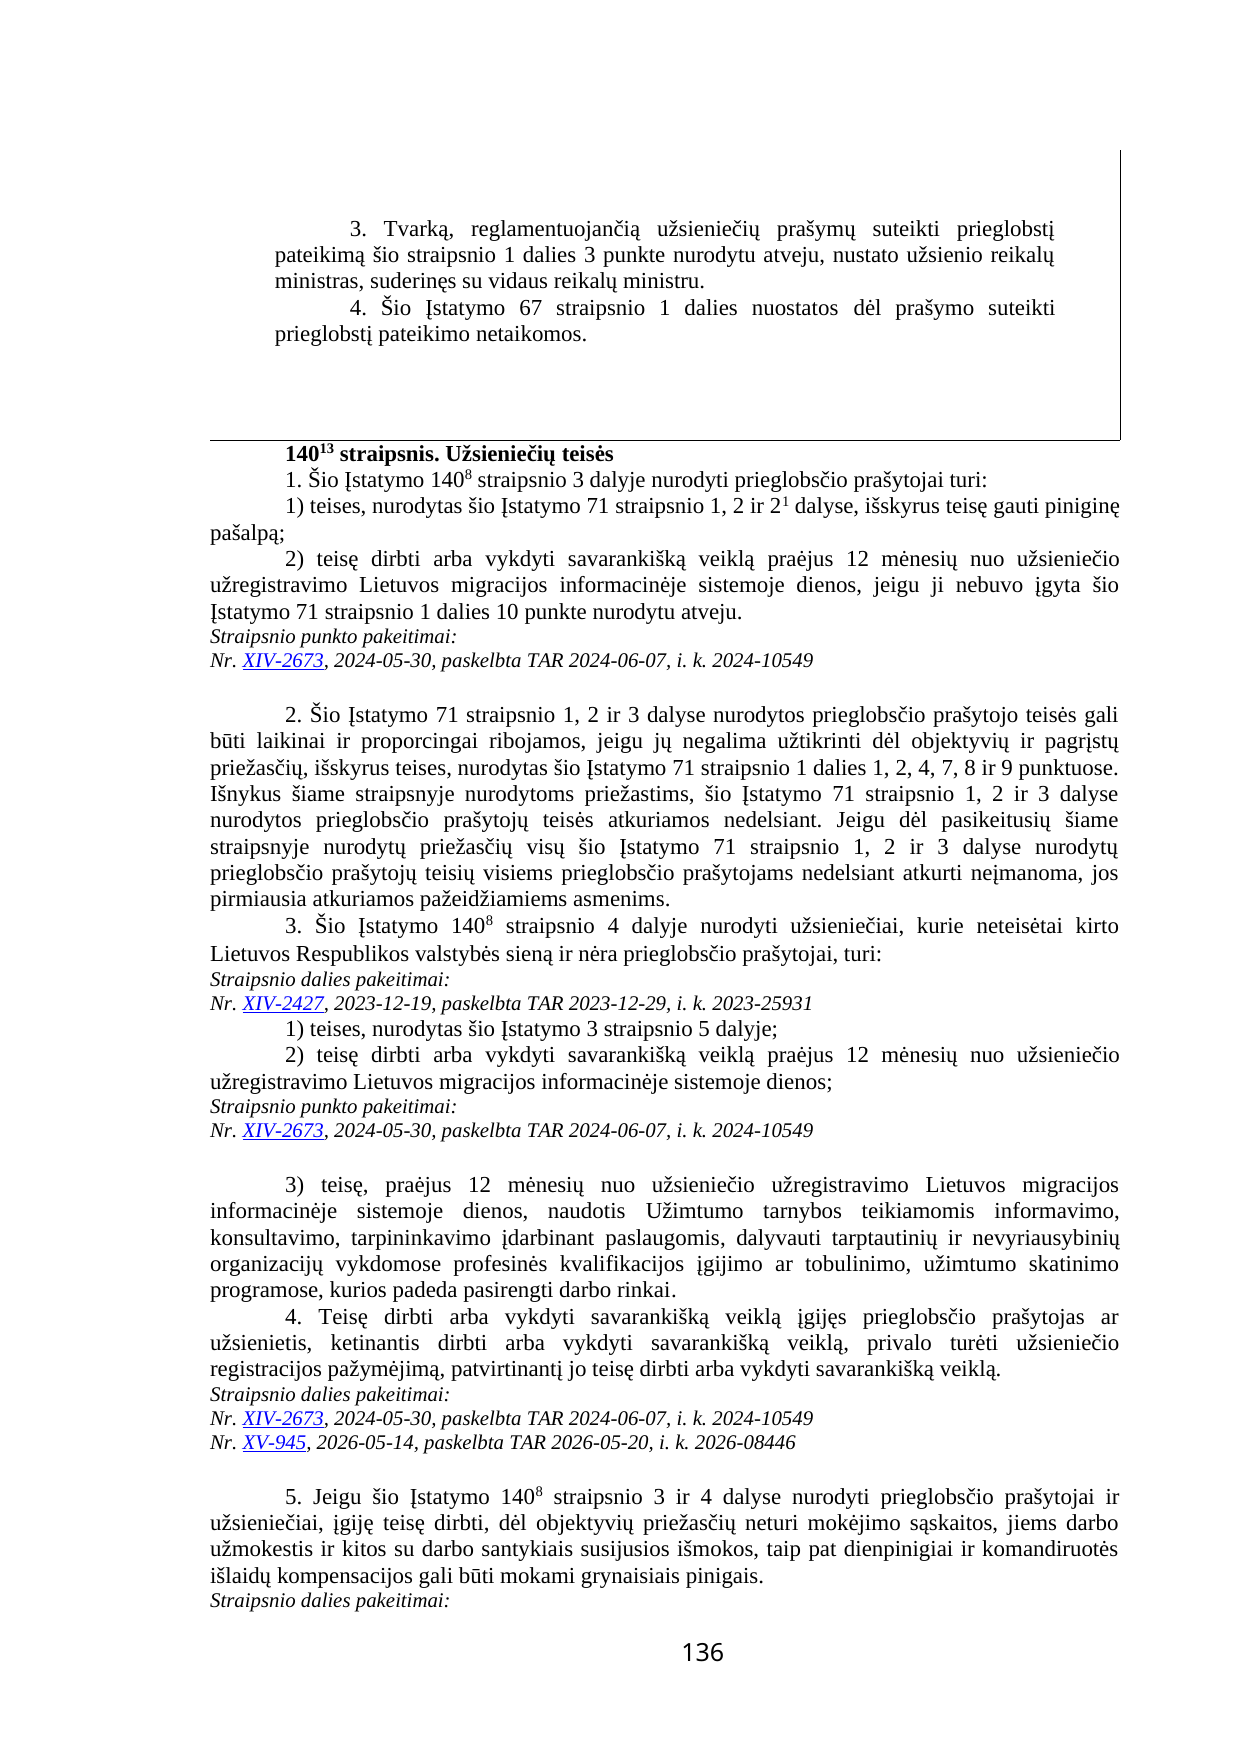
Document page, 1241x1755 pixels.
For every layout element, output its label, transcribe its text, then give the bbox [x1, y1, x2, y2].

text Straipsnio dalies pakeitimai: [210, 967, 1120, 991]
text 1. Šio Įstatymo 1408 straipsnio 3 dalyje nurodyti prieglobsčio prašytojai turi: [210, 466, 1120, 492]
text 1) teises, nurodytas šio Įstatymo 71 straipsnio 1, 2 ir 21 dalyse, išskyrus teisę gauti piniginę pašalpą; [210, 492, 1120, 545]
text Straipsnio dalies pakeitimai: [210, 1382, 1120, 1406]
text 4. Šio Įstatymo 67 straipsnio 1 dalies nuostatos dėl prašymo suteikti prieglobstį pateikimo netaikomos. [210, 294, 1120, 346]
text 1) teises, nurodytas šio Įstatymo 3 straipsnio 5 dalyje; [210, 1015, 1120, 1041]
text 14013 straipsnis. Užsieniečių teisės [210, 440, 1120, 466]
text Straipsnio punkto pakeitimai: [210, 624, 1120, 648]
text 2) teisę dirbti arba vykdyti savarankišką veiklą praėjus 12 mėnesių nuo užsieniečio užregistravimo Lietuvos migracijos informacinėje sistemoje dienos, jeigu ji nebuvo įgyta šio Įstatymo 71 straipsnio 1 dalies 10 punkte nurodytu atveju. [210, 545, 1120, 624]
text 3. Tvarką, reglamentuojančią užsieniečių prašymų suteikti prieglobstį pateikimą šio straipsnio 1 dalies 3 punkte nurodytu atveju, nustato užsienio reikalų ministras, suderinęs su vidaus reikalų ministru. [210, 150, 1120, 294]
text Straipsnio punkto pakeitimai: [210, 1094, 1120, 1118]
text 4. Teisę dirbti arba vykdyti savarankišką veiklą įgijęs prieglobsčio prašytojas ar užsienietis, ketinantis dirbti arba vykdyti savarankišką veiklą, privalo turėti užsieniečio registracijos pažymėjimą, patvirtinantį jo teisę dirbti arba vykdyti savarankišką veiklą. [210, 1303, 1120, 1382]
text 2) teisę dirbti arba vykdyti savarankišką veiklą praėjus 12 mėnesių nuo užsieniečio užregistravimo Lietuvos migracijos informacinėje sistemoje dienos; [210, 1041, 1120, 1094]
text 3. Šio Įstatymo 1408 straipsnio 4 dalyje nurodyti užsieniečiai, kurie neteisėtai kirto Lietuvos Respublikos valstybės sieną ir nėra prieglobsčio prašytojai, turi: [210, 912, 1120, 967]
text 5. Jeigu šio Įstatymo 1408 straipsnio 3 ir 4 dalyse nurodyti prieglobsčio prašytojai ir užsieniečiai, įgiję teisę dirbti, dėl objektyvių priežasčių neturi mokėjimo sąskaitos, jiems darbo užmokestis ir kitos su darbo santykiais susijusios išmokos, taip pat dienpinigiai ir komandiruotės išlaidų kompensacijos gali būti mokami grynaisiais pinigais. [210, 1483, 1120, 1588]
text Nr. XV-945, 2026-05-14, paskelbta TAR 2026-05-20, i. k. 2026-08446 [210, 1430, 1120, 1454]
text Nr. XIV-2673, 2024-05-30, paskelbta TAR 2024-06-07, i. k. 2024-10549 [210, 648, 1120, 672]
text Nr. XIV-2673, 2024-05-30, paskelbta TAR 2024-06-07, i. k. 2024-10549 [210, 1118, 1120, 1142]
text 2. Šio Įstatymo 71 straipsnio 1, 2 ir 3 dalyse nurodytos prieglobsčio prašytojo teisės gali būti laikinai ir proporcingai ribojamos, jeigu jų negalima užtikrinti dėl objektyvių ir pagrįstų priežasčių, išskyrus teises, nurodytas šio Įstatymo 71 straipsnio 1 dalies 1, 2, 4, 7, 8 ir 9 punktuose. Išnykus šiame straipsnyje nurodytoms priežastims, šio Įstatymo 71 straipsnio 1, 2 ir 3 dalyse nurodytos prieglobsčio prašytojų teisės atkuriamos nedelsiant. Jeigu dėl pasikeitusių šiame straipsnyje nurodytų priežasčių visų šio Įstatymo 71 straipsnio 1, 2 ir 3 dalyse nurodytų prieglobsčio prašytojų teisių visiems prieglobsčio prašytojams nedelsiant atkurti neįmanoma, jos pirmiausia atkuriamos pažeidžiamiems asmenims. [210, 701, 1120, 912]
text Nr. XIV-2673, 2024-05-30, paskelbta TAR 2024-06-07, i. k. 2024-10549 [210, 1406, 1120, 1430]
text Nr. XIV-2427, 2023-12-19, paskelbta TAR 2023-12-29, i. k. 2023-25931 [210, 991, 1120, 1015]
text 3) teisę, praėjus 12 mėnesių nuo užsieniečio užregistravimo Lietuvos migracijos informacinėje sistemoje dienos, naudotis Užimtumo tarnybos teikiamomis informavimo, konsultavimo, tarpininkavimo įdarbinant paslaugomis, dalyvauti tarptautinių ir nevyriausybinių organizacijų vykdomose profesinės kvalifikacijos įgijimo ar tobulinimo, užimtumo skatinimo programose, kurios padeda pasirengti darbo rinkai. [210, 1171, 1120, 1303]
text Straipsnio dalies pakeitimai: [210, 1588, 1120, 1612]
